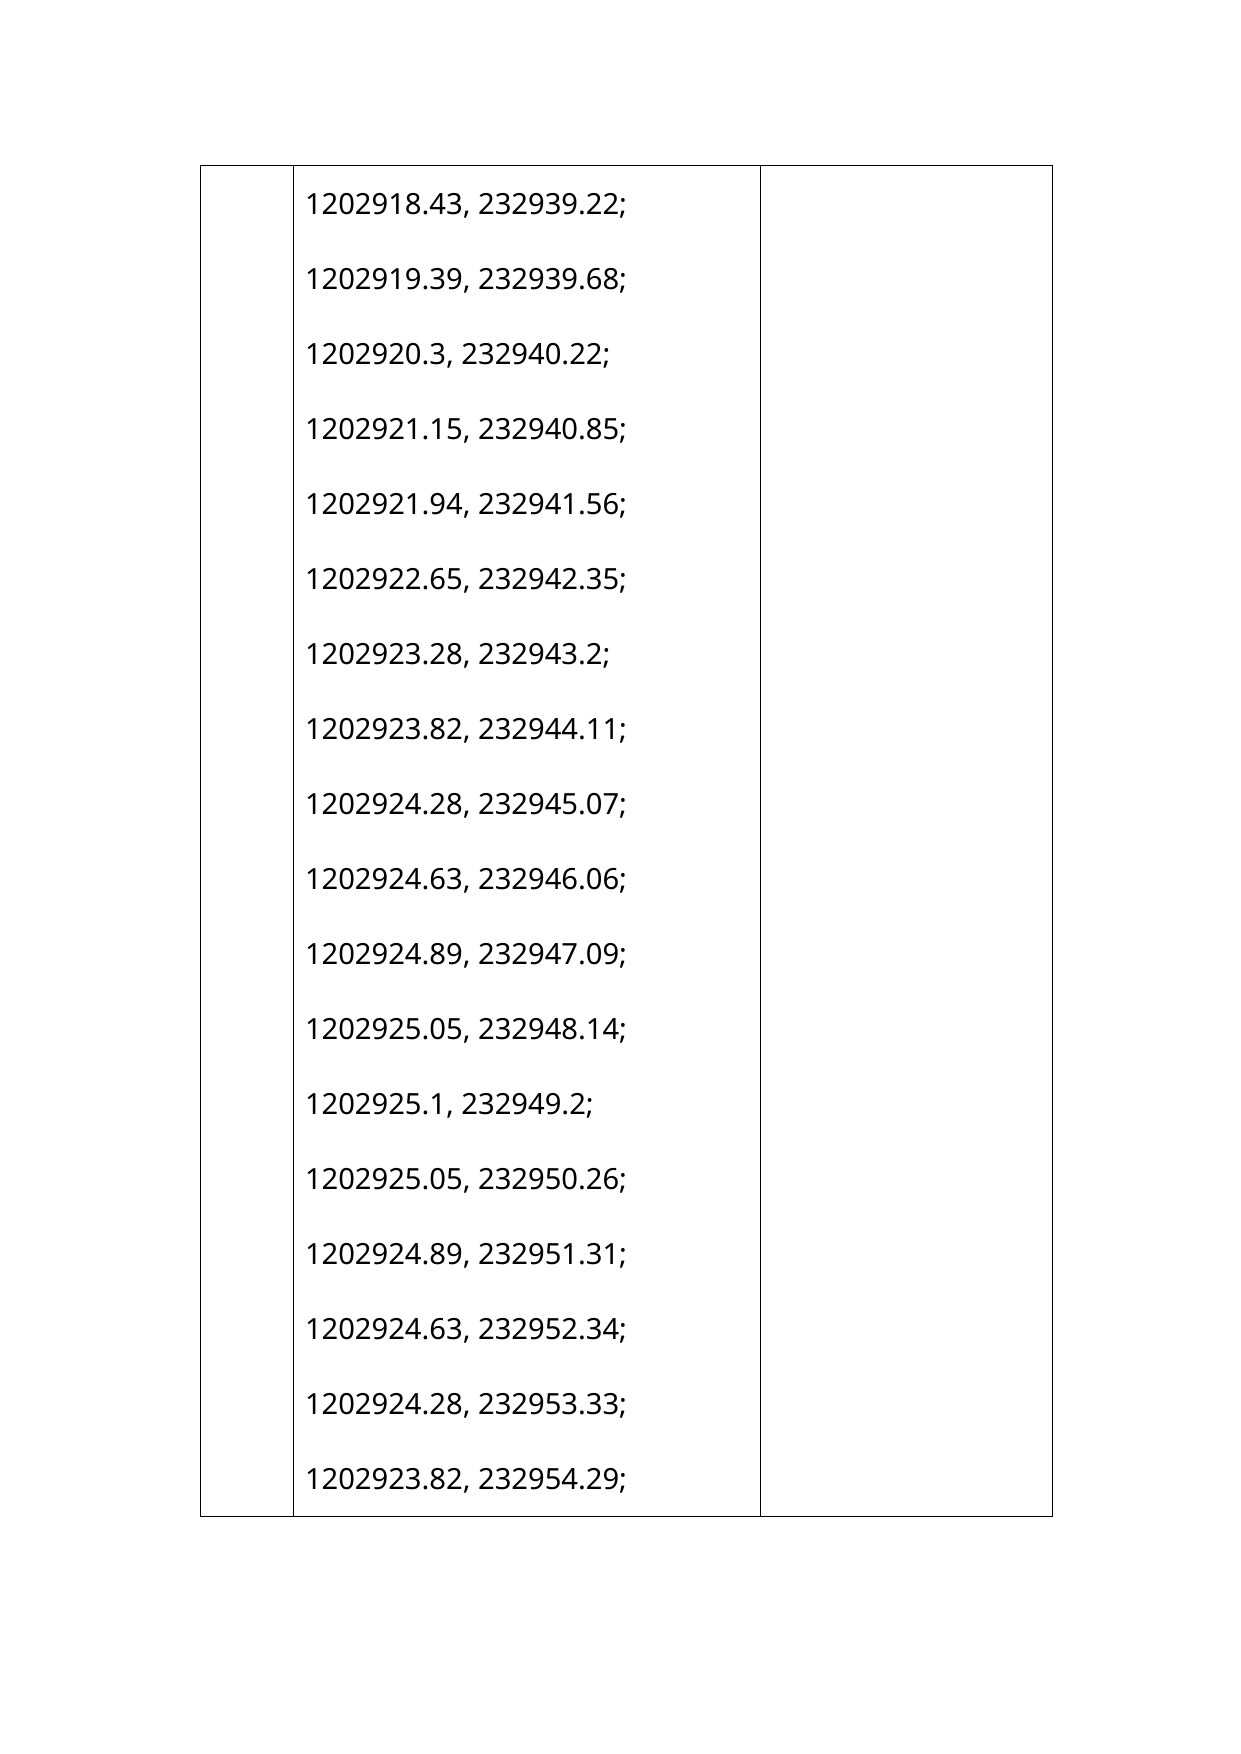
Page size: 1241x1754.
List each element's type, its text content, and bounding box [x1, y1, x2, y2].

table_cell [201, 166, 293, 1516]
table_cell 1202918.43, 232939.22; 1202919.39, 232939.68; 1202920.3, 232940.22; 1202921.15, 232940.85; 1202921.94, 232941.56; 1202922.65, 232942.35; 1202923.28, 232943.2; 1202923.82, 232944.11; 1202924.28, 232945.07; 1202924.63, 232946.06; 1202924.89, 232947.09; 1202925.05, 232948.14; 1202925.1, 232949.2; 1202925.05, 232950.26; 1202924.89, 232951.31; 1202924.63, 232952.34; 1202924.28, 232953.33; 1202923.82, 232954.29; [294, 166, 760, 1516]
table_cell [761, 166, 1052, 1516]
